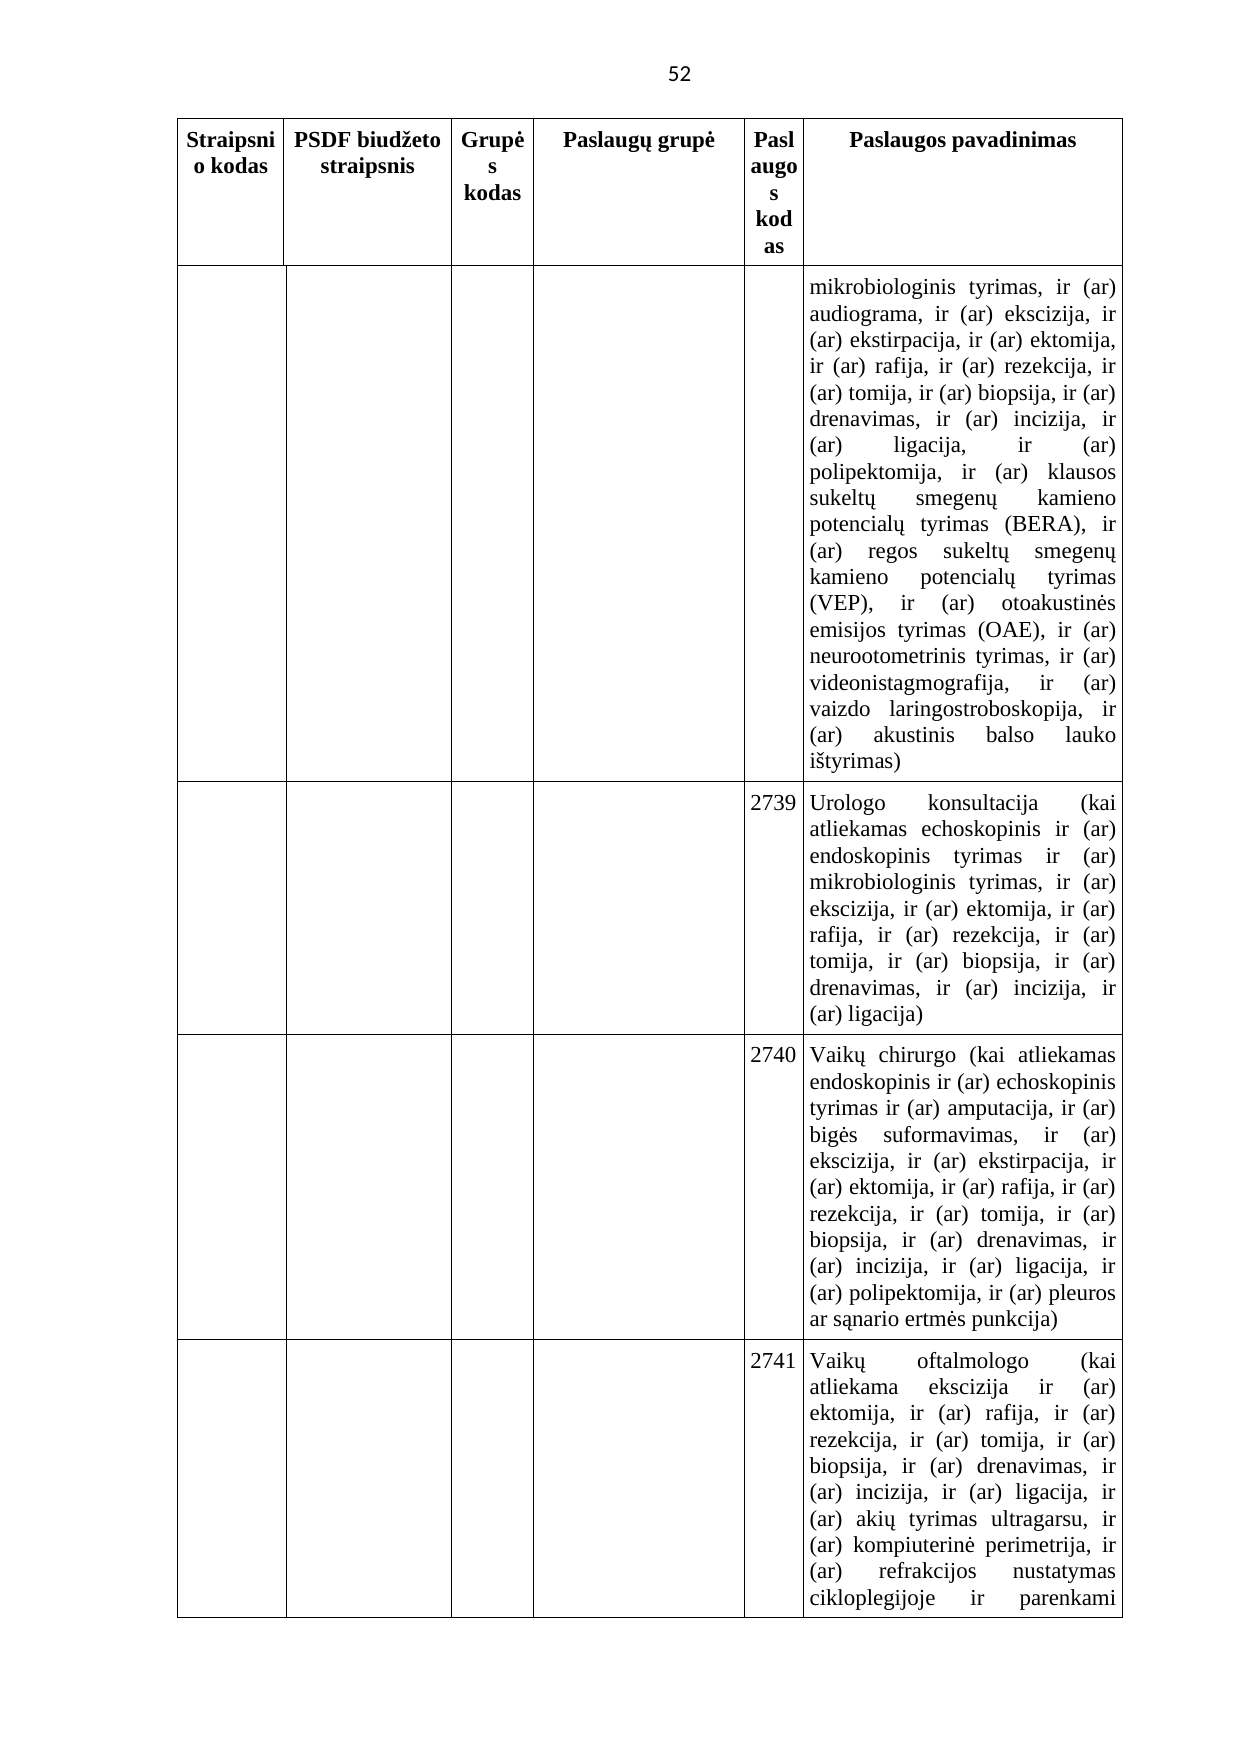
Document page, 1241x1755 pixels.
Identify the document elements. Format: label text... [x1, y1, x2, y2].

table_cell [452, 266, 533, 781]
table_cell [287, 266, 451, 781]
table_cell [745, 266, 803, 781]
table_header Paslaugos kodas [745, 119, 803, 265]
table_cell [452, 1340, 533, 1617]
table_header Paslaugos pavadinimas [804, 119, 1122, 265]
table_cell [534, 1340, 744, 1617]
table_cell [287, 1340, 451, 1617]
table_cell [178, 782, 286, 1033]
table_cell [178, 266, 286, 781]
table_cell 2739 [745, 782, 803, 1033]
table_cell [452, 1035, 533, 1338]
table_cell 2741 [745, 1340, 803, 1617]
table_cell Vaikų chirurgo (kai atliekamas endoskopinis ir (ar) echoskopinis tyrimas ir (ar) amputacija, ir (ar) bigės suformavimas, ir (ar) ekscizija, ir (ar) ekstirpacija, ir (ar) ektomija, ir (ar) rafija, ir (ar) rezekcija, ir (ar) tomija, ir (ar) biopsija, ir (ar) drenavimas, ir (ar) incizija, ir (ar) ligacija, ir (ar) polipektomija, ir (ar) pleuros ar sąnario ertmės punkcija) [804, 1035, 1122, 1338]
table_cell [452, 782, 533, 1033]
table_cell Urologo konsultacija (kai atliekamas echoskopinis ir (ar) endoskopinis tyrimas ir (ar) mikrobiologinis tyrimas, ir (ar) ekscizija, ir (ar) ektomija, ir (ar) rafija, ir (ar) rezekcija, ir (ar) tomija, ir (ar) biopsija, ir (ar) drenavimas, ir (ar) incizija, ir (ar) ligacija) [804, 782, 1122, 1033]
table_header Straipsnio kodas [178, 119, 283, 265]
table_header PSDF biudžeto straipsnis [284, 119, 451, 265]
table_cell [178, 1340, 286, 1617]
table_cell [178, 1035, 286, 1338]
table_cell [534, 782, 744, 1033]
table_cell [287, 1035, 451, 1338]
table_cell 2740 [745, 1035, 803, 1338]
table_cell [287, 782, 451, 1033]
table_cell [534, 1035, 744, 1338]
table_cell mikrobiologinis tyrimas, ir (ar) audiograma, ir (ar) ekscizija, ir (ar) ekstirpacija, ir (ar) ektomija, ir (ar) rafija, ir (ar) rezekcija, ir (ar) tomija, ir (ar) biopsija, ir (ar) drenavimas, ir (ar) incizija, ir (ar) ligacija, ir (ar) polipektomija, ir (ar) klausos sukeltų smegenų kamieno potencialų tyrimas (BERA), ir (ar) regos sukeltų smegenų kamieno potencialų tyrimas (VEP), ir (ar) otoakustinės emisijos tyrimas (OAE), ir (ar) neurootometrinis tyrimas, ir (ar) videonistagmografija, ir (ar) vaizdo laringostroboskopija, ir (ar) akustinis balso lauko ištyrimas) [804, 266, 1122, 781]
table_cell [534, 266, 744, 781]
table_header Paslaugų grupė [534, 119, 744, 265]
table_header Grupės kodas [452, 119, 533, 265]
table_cell Vaikų oftalmologo (kai atliekama ekscizija ir (ar) ektomija, ir (ar) rafija, ir (ar) rezekcija, ir (ar) tomija, ir (ar) biopsija, ir (ar) drenavimas, ir (ar) incizija, ir (ar) ligacija, ir (ar) akių tyrimas ultragarsu, ir (ar) kompiuterinė perimetrija, ir (ar) refrakcijos nustatymas cikloplegijoje ir parenkami [804, 1340, 1122, 1617]
